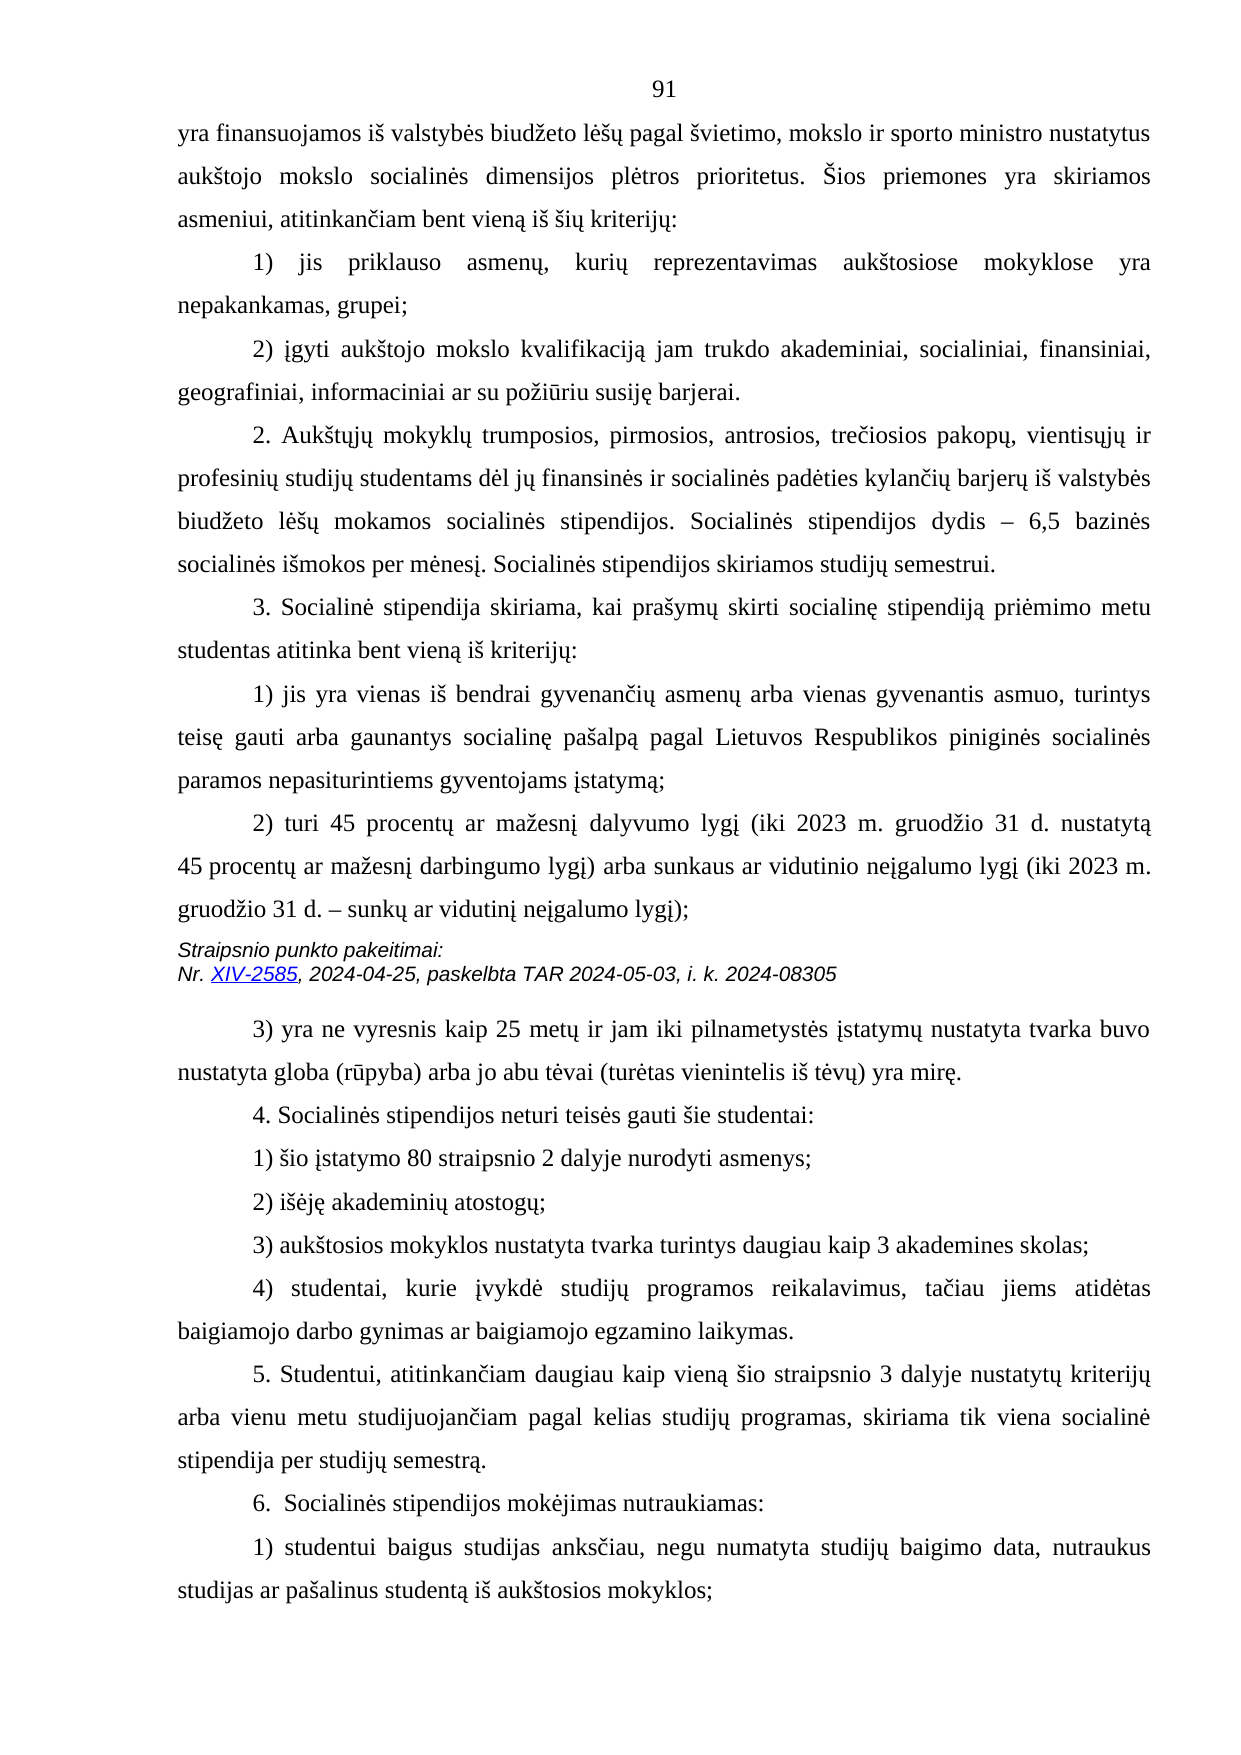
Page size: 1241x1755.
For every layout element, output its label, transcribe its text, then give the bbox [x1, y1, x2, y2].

text Nr. XIV-2585, 2024-04-25, paskelbta TAR 2024-05-03, i. k. 2024-08305 [177, 961, 1152, 985]
text 2) turi 45 procentų ar mažesnį dalyvumo lygį (iki 2023 m. gruodžio 31 d. nustatytą 45 procentų ar mažesnį darbingumo lygį) arba sunkaus ar vidutinio neįgalumo lygį (iki 2023 m. gruodžio 31 d. – sunkų ar vidutinį neįgalumo lygį); [177, 808, 1152, 923]
text 1) jis yra vienas iš bendrai gyvenančių asmenų arba vienas gyvenantis asmuo, turintys teisę gauti arba gaunantys socialinę pašalpą pagal Lietuvos Respublikos piniginės socialinės paramos nepasiturintiems gyventojams įstatymą; [177, 679, 1152, 794]
text 2. Aukštųjų mokyklų trumposios, pirmosios, antrosios, trečiosios pakopų, vientisųjų ir profesinių studijų studentams dėl jų finansinės ir socialinės padėties kylančių barjerų iš valstybės biudžeto lėšų mokamos socialinės stipendijos. Socialinės stipendijos dydis – 6,5 bazinės socialinės išmokos per mėnesį. Socialinės stipendijos skiriamos studijų semestrui. [177, 420, 1152, 578]
text 3) yra ne vyresnis kaip 25 metų ir jam iki pilnametystės įstatymų nustatyta tvarka buvo nustatyta globa (rūpyba) arba jo abu tėvai (turėtas vienintelis iš tėvų) yra mirę. [177, 1014, 1152, 1086]
text 1) šio įstatymo 80 straipsnio 2 dalyje nurodyti asmenys; [177, 1143, 1152, 1172]
text 6. Socialinės stipendijos mokėjimas nutraukiamas: [177, 1488, 1152, 1517]
text 2) išėję akademinių atostogų; [177, 1187, 1152, 1215]
text 4. Socialinės stipendijos neturi teisės gauti šie studentai: [177, 1100, 1152, 1129]
text yra finansuojamos iš valstybės biudžeto lėšų pagal švietimo, mokslo ir sporto ministro nustatytus aukštojo mokslo socialinės dimensijos plėtros prioritetus. Šios priemones yra skiriamos asmeniui, atitinkančiam bent vieną iš šių kriterijų: [177, 118, 1152, 233]
text 2) įgyti aukštojo mokslo kvalifikaciją jam trukdo akademiniai, socialiniai, finansiniai, geografiniai, informaciniai ar su požiūriu susiję barjerai. [177, 334, 1152, 406]
text 4) studentai, kurie įvykdė studijų programos reikalavimus, tačiau jiems atidėtas baigiamojo darbo gynimas ar baigiamojo egzamino laikymas. [177, 1273, 1152, 1345]
text 5. Studentui, atitinkančiam daugiau kaip vieną šio straipsnio 3 dalyje nustatytų kriterijų arba vienu metu studijuojančiam pagal kelias studijų programas, skiriama tik viena socialinė stipendija per studijų semestrą. [177, 1359, 1152, 1474]
text 1) studentui baigus studijas anksčiau, negu numatyta studijų baigimo data, nutraukus studijas ar pašalinus studentą iš aukštosios mokyklos; [177, 1532, 1152, 1603]
text 3) aukštosios mokyklos nustatyta tvarka turintys daugiau kaip 3 akademines skolas; [177, 1230, 1152, 1258]
text Straipsnio punkto pakeitimai: [177, 937, 1152, 961]
text 1) jis priklauso asmenų, kurių reprezentavimas aukštosiose mokyklose yra nepakankamas, grupei; [177, 247, 1152, 319]
text 3. Socialinė stipendija skiriama, kai prašymų skirti socialinę stipendiją priėmimo metu studentas atitinka bent vieną iš kriterijų: [177, 592, 1152, 664]
